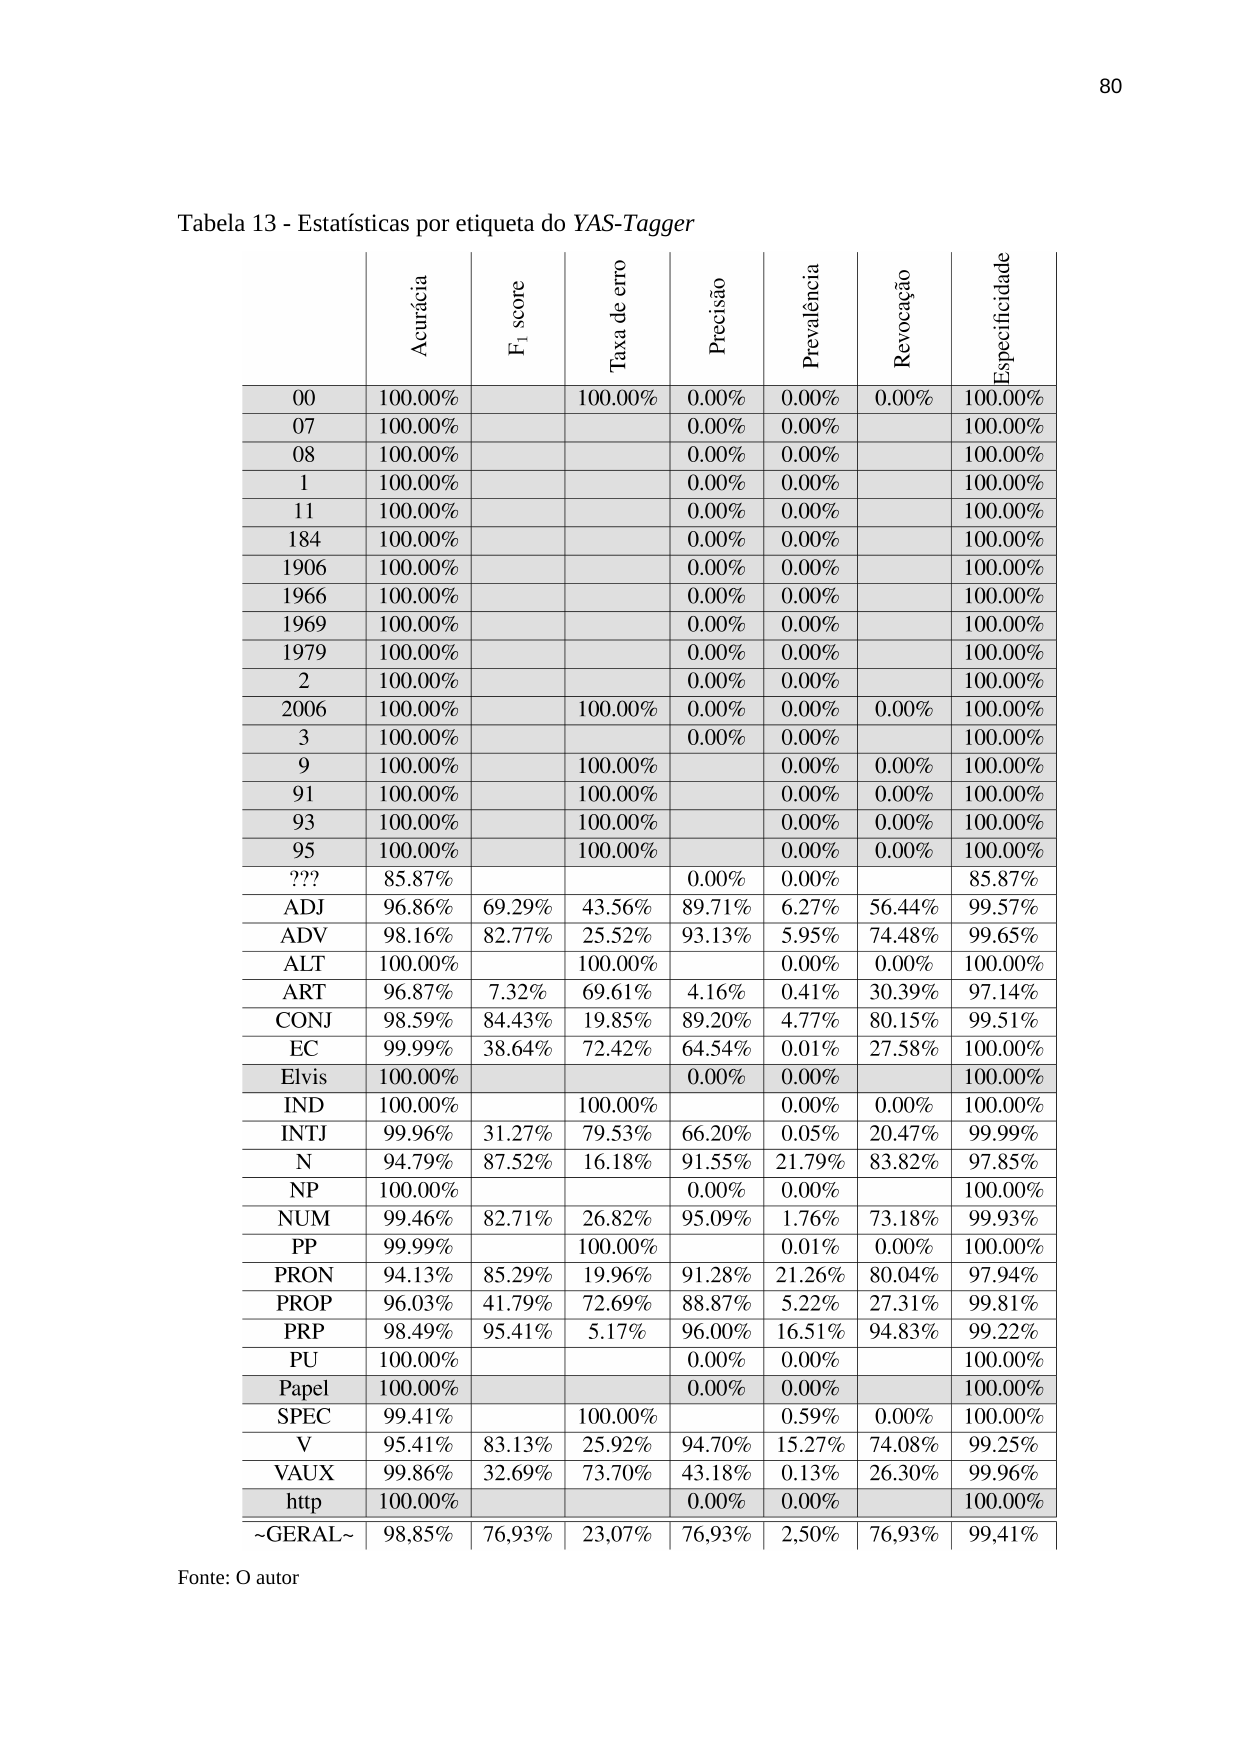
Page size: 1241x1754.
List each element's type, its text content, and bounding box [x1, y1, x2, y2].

text Tabela 13 - Estatísticas por etiqueta do YAS-Tagger [177, 208, 1122, 237]
text Fonte: O autor [177, 1565, 1122, 1589]
picture [241, 251, 1058, 1551]
